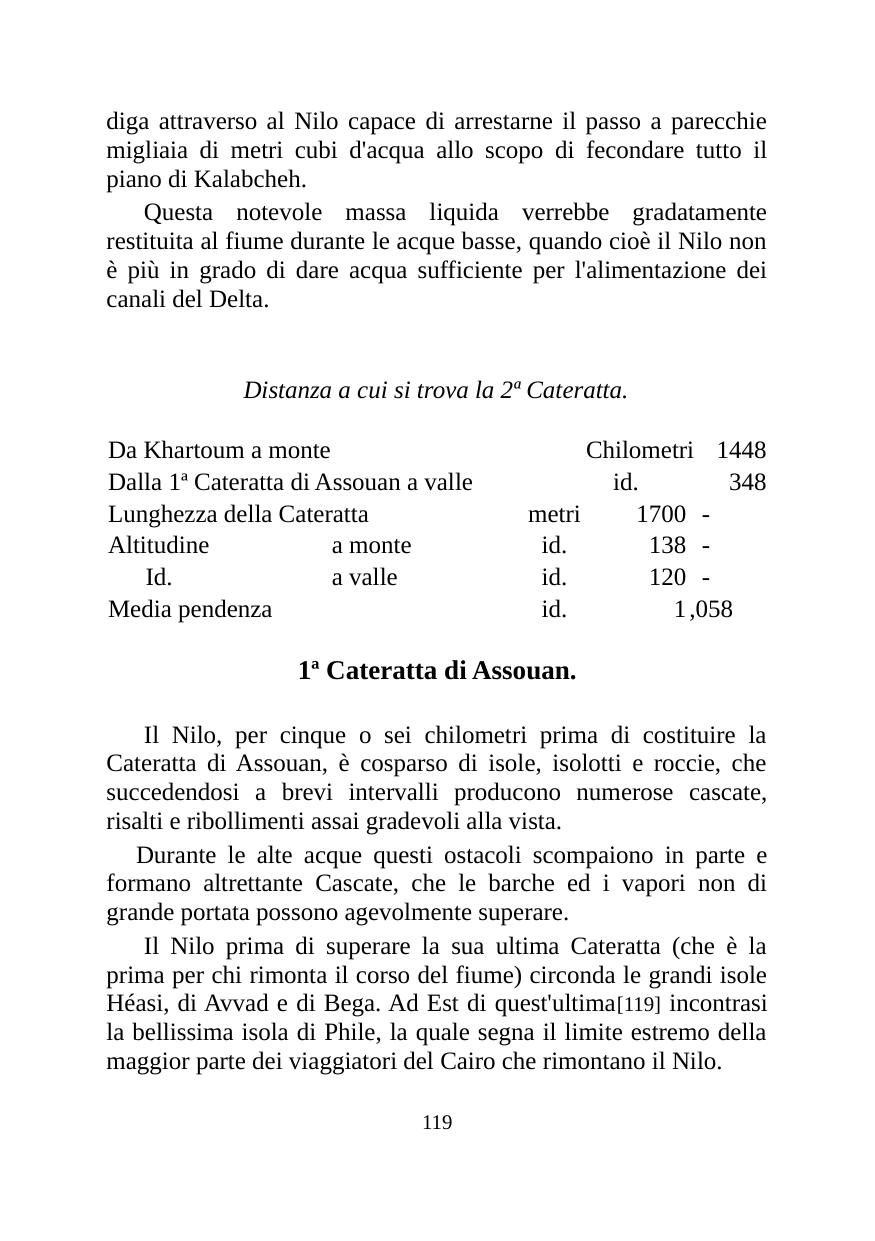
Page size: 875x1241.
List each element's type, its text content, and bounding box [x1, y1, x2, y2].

table_header Da Khartoum a monte [106, 434, 556, 465]
table_cell Altitudine [106, 529, 330, 561]
table_cell a monte [330, 529, 508, 561]
table_header Chilometri [556, 434, 696, 465]
table_cell ,058 [688, 593, 768, 625]
table_cell 138 [600, 529, 688, 561]
table_cell id. [509, 593, 600, 625]
table_cell id. [509, 529, 600, 561]
table_cell 120 [600, 561, 688, 593]
table_header - [688, 497, 768, 529]
text Il Nilo prima di superare la sua ultima Cateratta (che è la prima per chi rimonta il corso del fiume) circonda le grandi isole Héasi, di Avvad e di Bega. Ad Est di quest'ultima[119] incontrasi la bellissima isola di Phile, la quale segna il limite estremo della maggior parte dei viaggiatori del Cairo che rimontano il Nilo. [106, 931, 768, 1075]
text Il Nilo, per cinque o sei chilometri prima di costituire la Cateratta di Assouan, è cosparso di isole, isolotti e roccie, che succedendosi a brevi intervalli producono numerose cascate, risalti e ribollimenti assai gradevoli alla vista. [106, 720, 768, 835]
table_cell Dalla 1ª Cateratta di Assouan a valle [106, 465, 556, 497]
table_cell id. [556, 465, 696, 497]
table_cell a valle [330, 561, 508, 593]
table_cell 348 [696, 465, 768, 497]
table_cell 1 [600, 593, 688, 625]
table_cell - [688, 561, 768, 593]
table_header 1448 [696, 434, 768, 465]
table_cell Id. [106, 561, 330, 593]
table_cell - [688, 529, 768, 561]
table_header Lunghezza della Cateratta [106, 497, 508, 529]
text Durante le alte acque questi ostacoli scompaiono in parte e formano altrettante Cascate, che le barche ed i vapori non di grande portata possono agevolmente superare. [106, 840, 768, 926]
table_header 1700 [600, 497, 688, 529]
table_cell Media pendenza [106, 593, 508, 625]
text Questa notevole massa liquida verrebbe gradatamente restituita al fiume durante le acque basse, quando cioè il Nilo non è più in grado di dare acqua sufficiente per l'alimentazione dei canali del Delta. [106, 197, 768, 312]
table_header metri [509, 497, 600, 529]
text diga attraverso al Nilo capace di arrestarne il passo a parecchie migliaia di metri cubi d'acqua allo scopo di fecondare tutto il piano di Kalabcheh. [106, 106, 768, 192]
table_cell id. [509, 561, 600, 593]
text 1ª Cateratta di Assouan. [106, 654, 768, 685]
text Distanza a cui si trova la 2ª Cateratta. [106, 375, 768, 404]
